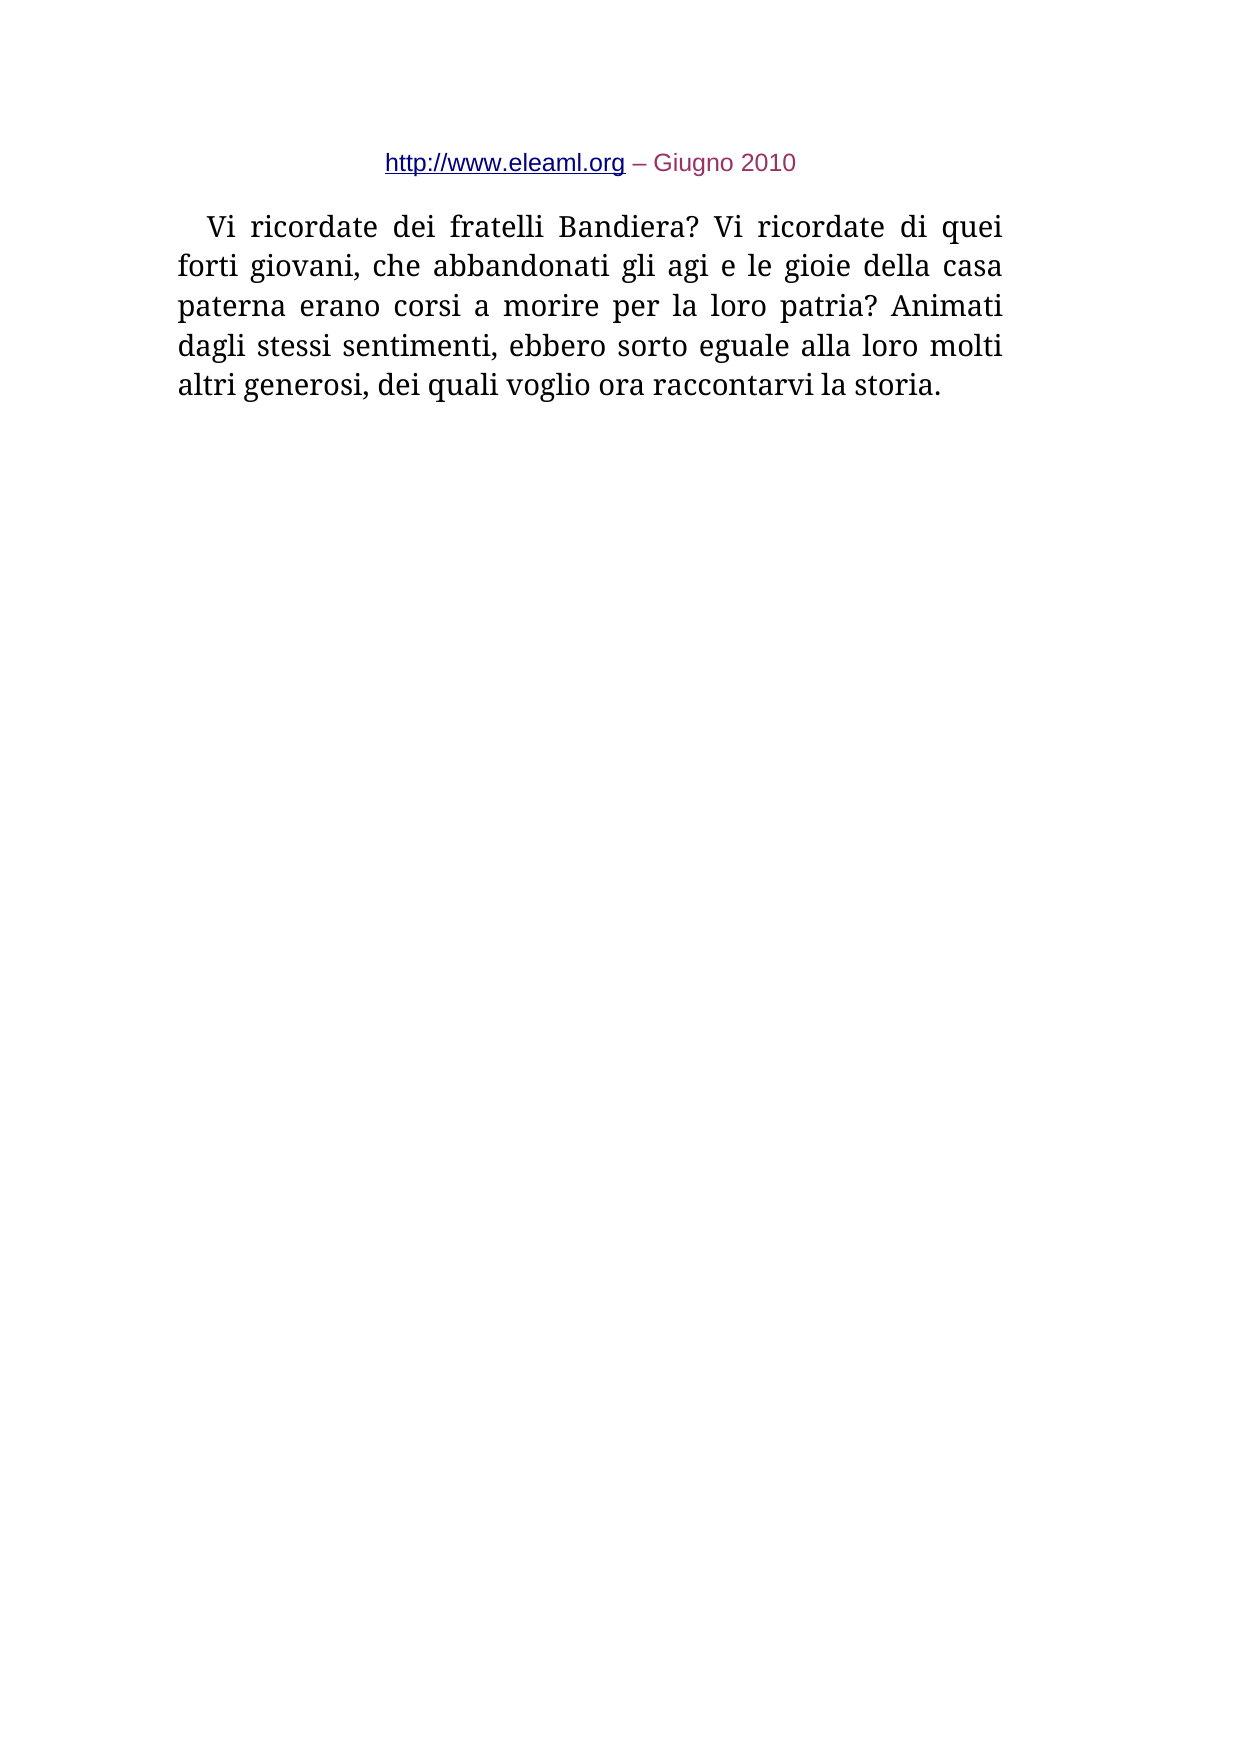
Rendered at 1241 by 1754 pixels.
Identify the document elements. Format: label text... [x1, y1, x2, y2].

text Vi ricordate dei fratelli Bandiera? Vi ricordate di quei forti giovani, che abbandonati gli agi e le gioie della casa paterna erano corsi a morire per la loro patria? Animati dagli stessi sentimenti, ebbero sorto eguale alla loro molti altri generosi, dei quali voglio ora raccontarvi la storia. [177, 206, 1004, 404]
